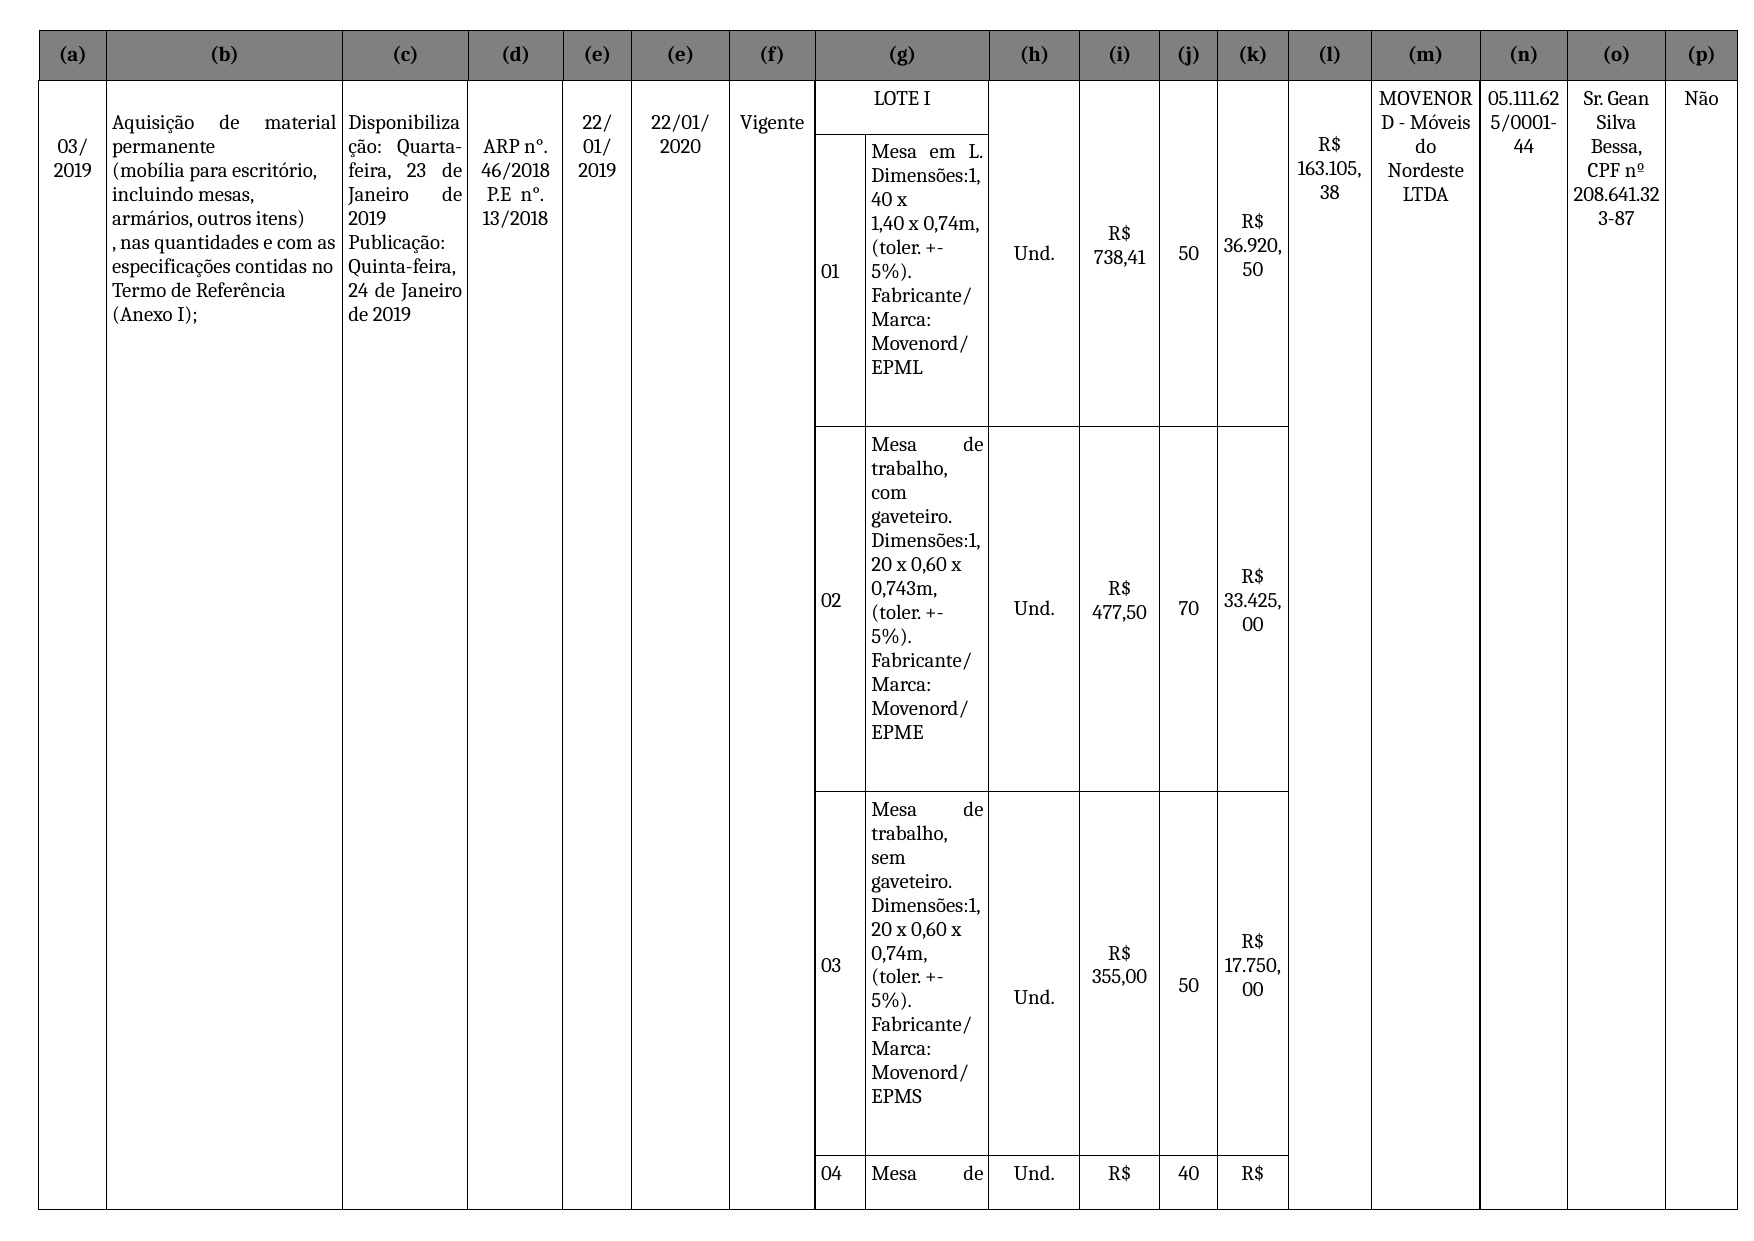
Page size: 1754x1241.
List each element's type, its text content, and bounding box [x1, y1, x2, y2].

table_cell (n) [1481, 31, 1567, 80]
table_cell R$ 17.750,00 [1218, 792, 1288, 1155]
table_cell Mesa em L. Dimensões:1,40 x 1,40 x 0,74m, (toler. +- 5%). Fabricante/Marca: Movenord/EPML [866, 135, 988, 426]
table_cell R$ 477,50 [1080, 427, 1159, 791]
table_cell (b) [107, 31, 342, 80]
table_cell 50 [1160, 792, 1217, 1155]
table_cell Sr. Gean Silva Bessa, CPF nº 208.641.323-87 [1568, 81, 1665, 1208]
table_cell 70 [1160, 427, 1217, 791]
table_cell 04 [816, 1156, 865, 1208]
table_cell Und. [989, 427, 1079, 791]
table_cell (k) [1218, 31, 1288, 80]
table_cell 03/ 2019 [39, 81, 106, 1208]
table_cell 50 [1160, 81, 1217, 426]
table_cell R$ 163.105,38 [1289, 81, 1371, 1208]
table_cell (i) [1080, 31, 1159, 80]
table_cell R$ 738,41 [1080, 81, 1159, 426]
table_cell MOVENORD - Móveis do Nordeste LTDA [1372, 81, 1479, 1208]
table_cell Vigente [730, 81, 814, 1208]
table_cell 40 [1160, 1156, 1217, 1208]
table_cell Mesa de [866, 1156, 988, 1208]
table_cell (p) [1666, 31, 1737, 80]
table_cell ARP n°. 46/2018 P.E n°. 13/2018 [468, 81, 562, 1208]
table_cell 22/01/ 2020 [632, 81, 729, 1208]
table_cell (g) [816, 31, 989, 80]
table_cell 22/ 01/ 2019 [563, 81, 631, 1208]
table_cell (d) [469, 31, 563, 80]
table_cell (c) [343, 31, 468, 80]
table_cell (a) [40, 31, 106, 80]
table_cell (o) [1568, 31, 1665, 80]
table_cell 03 [816, 792, 865, 1155]
table_cell Não [1666, 81, 1737, 1208]
table_cell R$ 36.920,50 [1218, 81, 1288, 426]
table_cell 02 [816, 427, 865, 791]
table_cell LOTE I [816, 81, 988, 133]
table_cell (m) [1372, 31, 1480, 80]
table_cell Und. [989, 1156, 1079, 1208]
table_cell Und. [989, 81, 1079, 426]
table_cell Mesa de trabalho, sem gaveteiro. Dimensões:1,20 x 0,60 x 0,74m, (toler. +- 5%). Fabricante/Marca: Movenord/EPMS [866, 792, 988, 1155]
table_cell 05.111.625/0001-44 [1481, 81, 1567, 1208]
table_cell (e) [632, 31, 729, 80]
table_cell R$ 33.425,00 [1218, 427, 1288, 791]
table_cell (l) [1289, 31, 1371, 80]
table_cell (e) [564, 31, 631, 80]
table_cell (j) [1160, 31, 1217, 80]
table_cell (f) [730, 31, 815, 80]
table_cell (h) [990, 31, 1079, 80]
table_cell 01 [816, 135, 865, 426]
table_cell R$ 355,00 [1080, 792, 1159, 1155]
table_cell Mesa de trabalho, com gaveteiro. Dimensões:1,20 x 0,60 x 0,743m, (toler. +- 5%). Fabricante/Marca: Movenord/EPME [866, 427, 988, 791]
table_cell R$ [1218, 1156, 1288, 1208]
table_cell Aquisição de material permanente (mobília para escritório, incluindo mesas, armários, outros itens) , nas quantidades e com as especificações contidas no Termo de Referência (Anexo I); [107, 81, 342, 1208]
table_cell Und. [989, 792, 1079, 1155]
table_cell R$ [1080, 1156, 1159, 1208]
table_cell Disponibilização: Quarta-feira, 23 de Janeiro de 2019 Publicação: Quinta-feira, 24 de Janeiro de 2019 [343, 81, 467, 1208]
